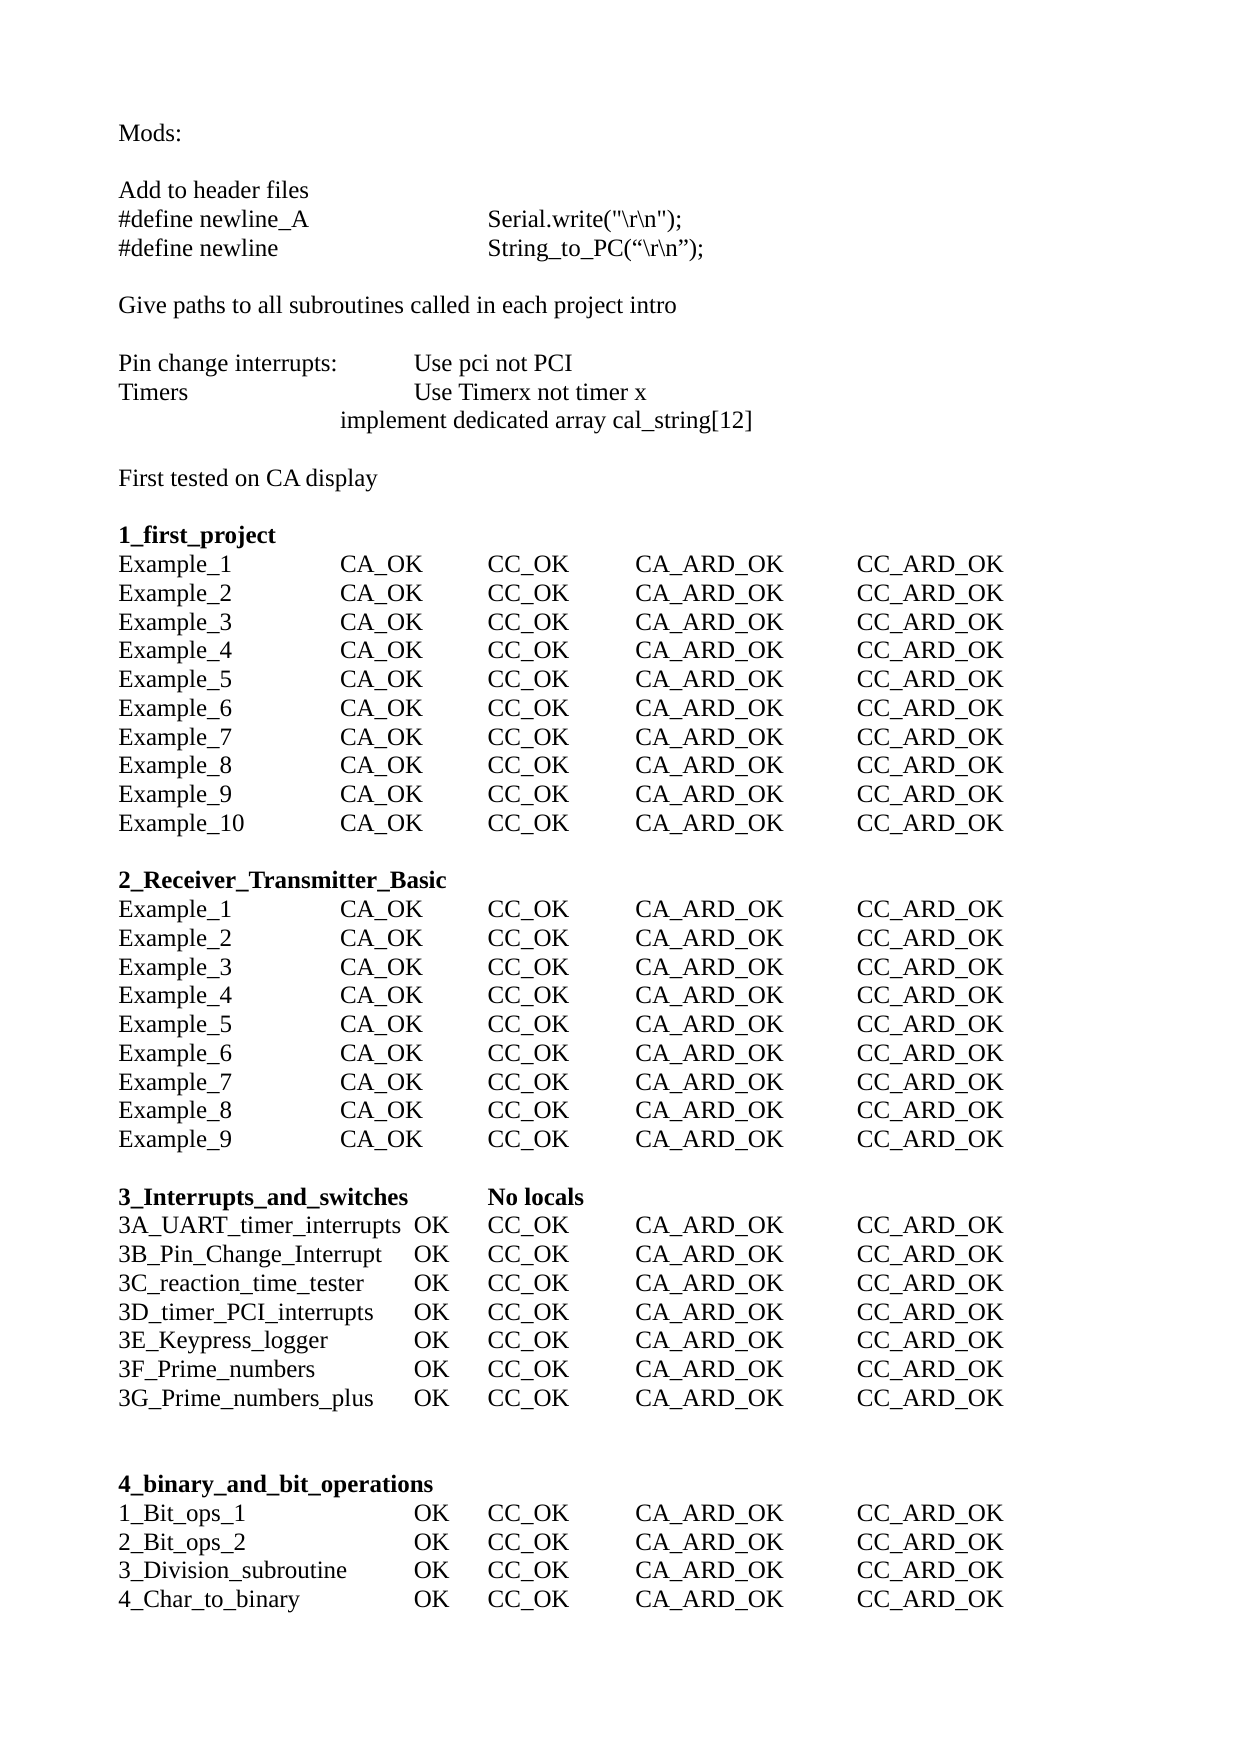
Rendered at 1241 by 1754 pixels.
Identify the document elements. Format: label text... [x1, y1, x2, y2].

text Example_5 CA_OK CC_OK CA_ARD_OK CC_ARD_OK [118, 1009, 1122, 1038]
text Example_3 CA_OK CC_OK CA_ARD_OK CC_ARD_OK [118, 952, 1122, 981]
text Example_3 CA_OK CC_OK CA_ARD_OK CC_ARD_OK [118, 607, 1122, 636]
text 2_Bit_ops_2 OK CC_OK CA_ARD_OK CC_ARD_OK [118, 1527, 1122, 1556]
text Example_6 CA_OK CC_OK CA_ARD_OK CC_ARD_OK [118, 1038, 1122, 1067]
text Example_4 CA_OK CC_OK CA_ARD_OK CC_ARD_OK [118, 636, 1122, 664]
text 3_Interrupts_and_switches No locals [118, 1182, 1122, 1211]
text #define newline String_to_PC(“\r\n”); [118, 233, 1122, 262]
text Example_1 CA_OK CC_OK CA_ARD_OK CC_ARD_OK [118, 549, 1122, 578]
text 3F_Prime_numbers OK CC_OK CA_ARD_OK CC_ARD_OK [118, 1354, 1122, 1383]
text Example_4 CA_OK CC_OK CA_ARD_OK CC_ARD_OK [118, 981, 1122, 1009]
text Example_7 CA_OK CC_OK CA_ARD_OK CC_ARD_OK [118, 722, 1122, 751]
text First tested on CA display [118, 463, 1122, 492]
text Timers Use Timerx not timer x [118, 377, 1122, 406]
text Pin change interrupts: Use pci not PCI [118, 348, 1122, 377]
text 3B_Pin_Change_Interrupt OK CC_OK CA_ARD_OK CC_ARD_OK [118, 1239, 1122, 1268]
text 4_Char_to_binary OK CC_OK CA_ARD_OK CC_ARD_OK [118, 1584, 1122, 1613]
text Example_1 CA_OK CC_OK CA_ARD_OK CC_ARD_OK [118, 894, 1122, 923]
text Example_6 CA_OK CC_OK CA_ARD_OK CC_ARD_OK [118, 693, 1122, 722]
text 3_Division_subroutine OK CC_OK CA_ARD_OK CC_ARD_OK [118, 1556, 1122, 1584]
text 3E_Keypress_logger OK CC_OK CA_ARD_OK CC_ARD_OK [118, 1326, 1122, 1354]
text Example_2 CA_OK CC_OK CA_ARD_OK CC_ARD_OK [118, 578, 1122, 607]
text implement dedicated array cal_string[12] [118, 406, 1122, 434]
text Example_7 CA_OK CC_OK CA_ARD_OK CC_ARD_OK [118, 1067, 1122, 1096]
text Give paths to all subroutines called in each project intro [118, 291, 1122, 319]
text 4_binary_and_bit_operations [118, 1469, 1122, 1498]
text Example_10 CA_OK CC_OK CA_ARD_OK CC_ARD_OK [118, 808, 1122, 837]
text Example_2 CA_OK CC_OK CA_ARD_OK CC_ARD_OK [118, 923, 1122, 952]
text 3A_UART_timer_interrupts OK CC_OK CA_ARD_OK CC_ARD_OK [118, 1211, 1122, 1239]
text 3G_Prime_numbers_plus OK CC_OK CA_ARD_OK CC_ARD_OK [118, 1383, 1122, 1412]
text Example_8 CA_OK CC_OK CA_ARD_OK CC_ARD_OK [118, 1096, 1122, 1124]
text Example_9 CA_OK CC_OK CA_ARD_OK CC_ARD_OK [118, 779, 1122, 808]
text 2_Receiver_Transmitter_Basic [118, 866, 1122, 894]
text Example_5 CA_OK CC_OK CA_ARD_OK CC_ARD_OK [118, 664, 1122, 693]
text 1_first_project [118, 521, 1122, 549]
text 1_Bit_ops_1 OK CC_OK CA_ARD_OK CC_ARD_OK [118, 1498, 1122, 1527]
text 3D_timer_PCI_interrupts OK CC_OK CA_ARD_OK CC_ARD_OK [118, 1297, 1122, 1326]
text Example_8 CA_OK CC_OK CA_ARD_OK CC_ARD_OK [118, 751, 1122, 779]
text Example_9 CA_OK CC_OK CA_ARD_OK CC_ARD_OK [118, 1124, 1122, 1153]
text Add to header files [118, 176, 1122, 204]
text #define newline_A Serial.write("\r\n"); [118, 204, 1122, 233]
text 3C_reaction_time_tester OK CC_OK CA_ARD_OK CC_ARD_OK [118, 1268, 1122, 1297]
text Mods: [118, 118, 1122, 147]
